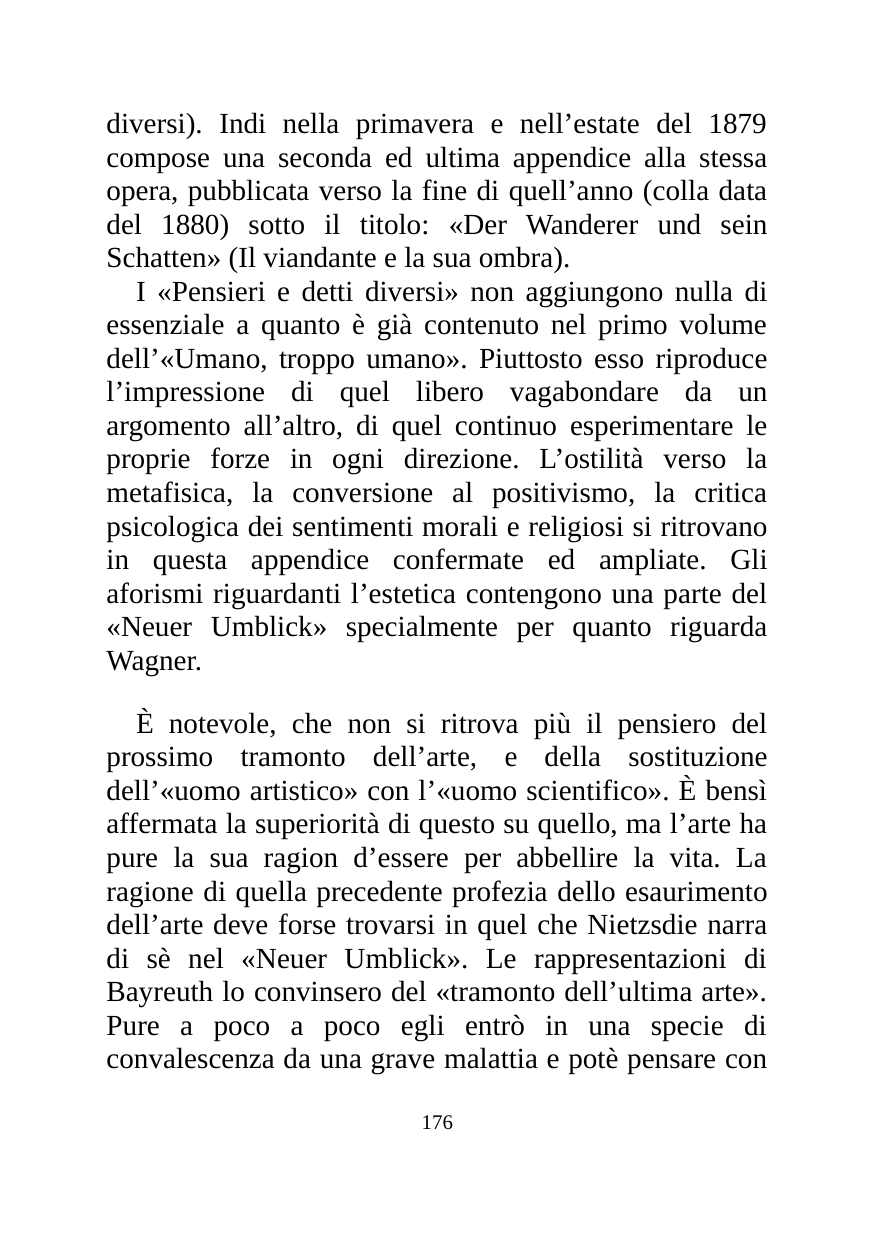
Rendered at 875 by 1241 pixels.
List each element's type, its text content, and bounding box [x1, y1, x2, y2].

text I «Pensieri e detti diversi» non aggiungono nulla di essenziale a quanto è già contenuto nel primo volume dell’«Umano, troppo umano». Piuttosto esso riproduce l’impressione di quel libero vagabondare da un argomento all’altro, di quel continuo esperimentare le proprie forze in ogni direzione. L’ostilità verso la metafisica, la conversione al positivismo, la critica psicologica dei sentimenti morali e religiosi si ritrovano in questa appendice confermate ed ampliate. Gli aforismi riguardanti l’estetica contengono una parte del «Neuer Umblick» specialmente per quanto riguarda Wagner. [106, 274, 768, 676]
text È notevole, che non si ritrova più il pensiero del prossimo tramonto dell’arte, e della sostituzione dell’«uomo artistico» con l’«uomo scientifico». È bensì affermata la superiorità di questo su quello, ma l’arte ha pure la sua ragion d’essere per abbellire la vita. La ragione di quella precedente profezia dello esaurimento dell’arte deve forse trovarsi in quel che Nietzsdie narra di sè nel «Neuer Umblick». Le rappresentazioni di Bayreuth lo convinsero del «tramonto dell’ultima arte». Pure a poco a poco egli entrò in una specie di convalescenza da una grave malattia e potè pensare con [106, 706, 768, 1075]
text diversi). Indi nella primavera e nell’estate del 1879 compose una seconda ed ultima appendice alla stessa opera, pubblicata verso la fine di quell’anno (colla data del 1880) sotto il titolo: «Der Wanderer und sein Schatten» (Il viandante e la sua ombra). [106, 106, 768, 274]
